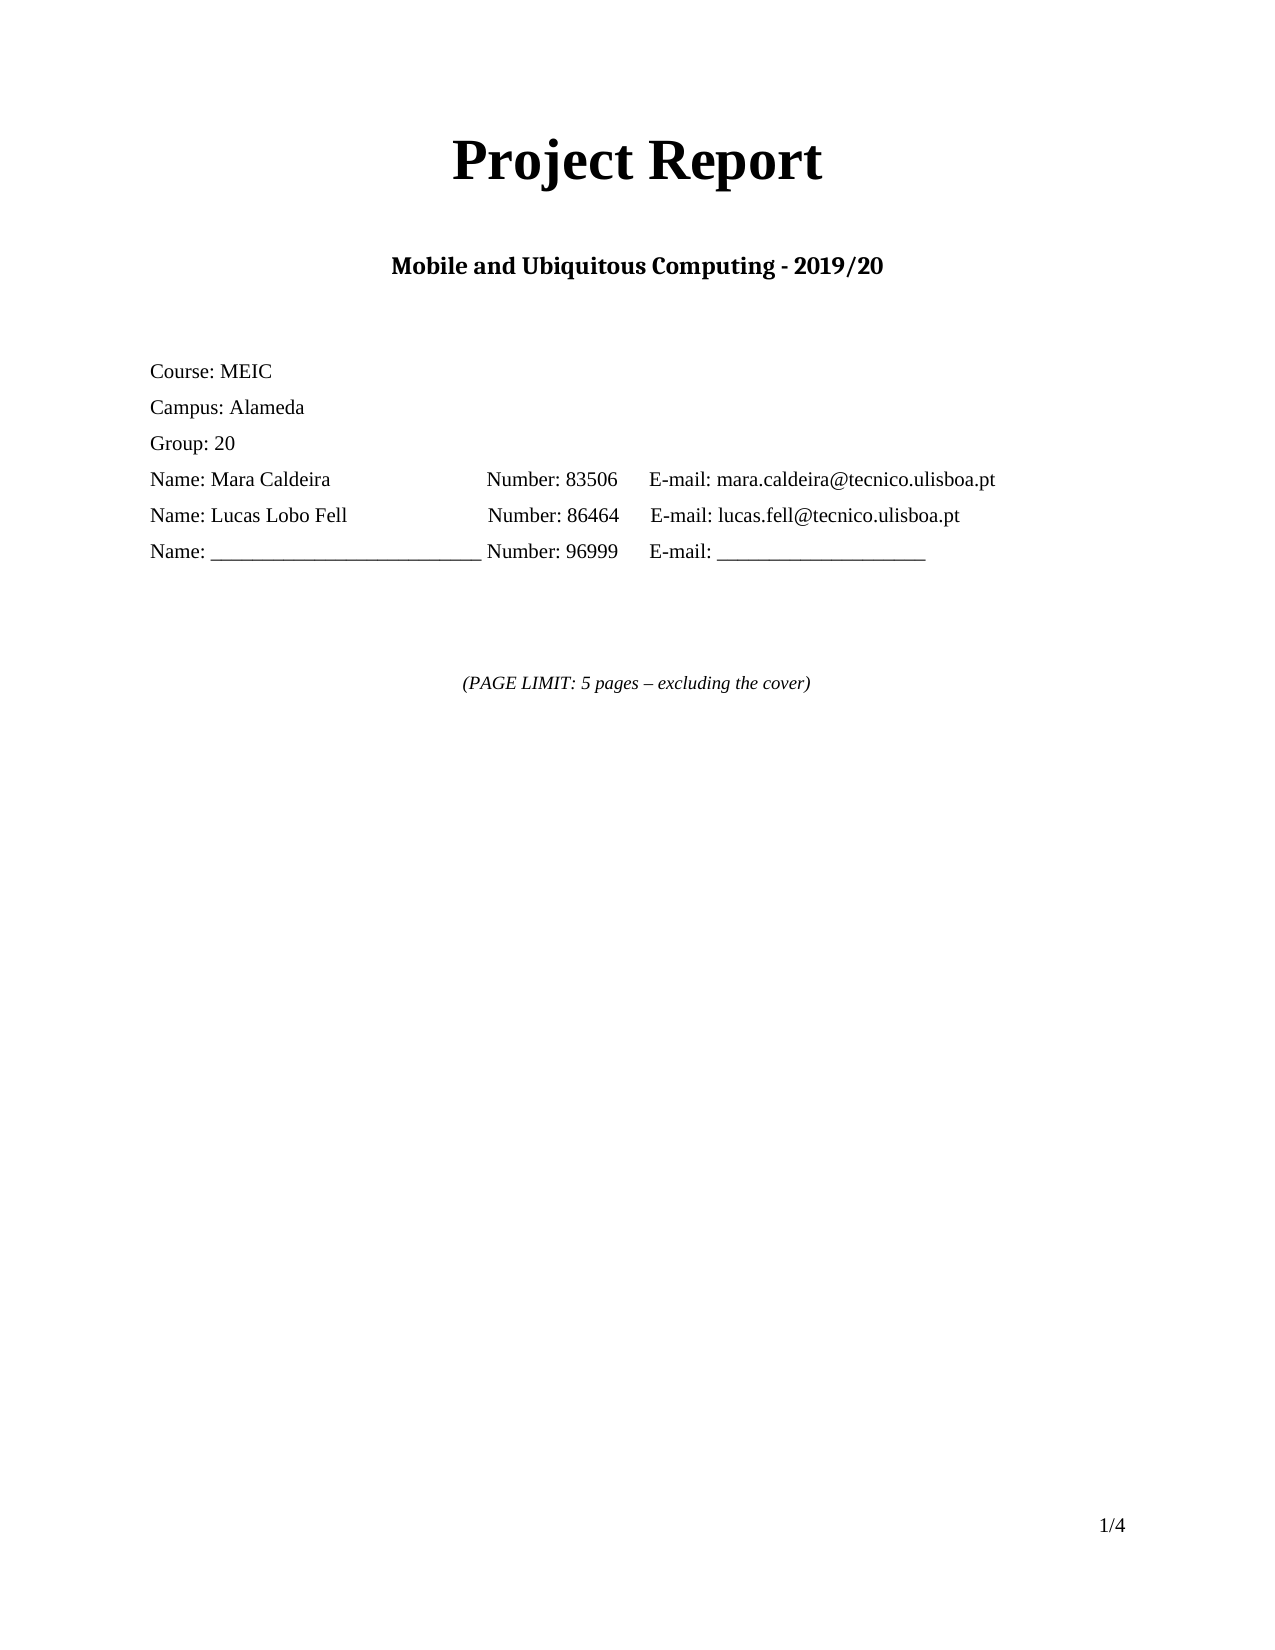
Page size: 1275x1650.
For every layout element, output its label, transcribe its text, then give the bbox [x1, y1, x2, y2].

text Campus: Alameda [150, 395, 1125, 419]
text (PAGE LIMIT: 5 pages – excluding the cover) [150, 672, 1125, 693]
subtitle Mobile and Ubiquitous Computing - 2019/20 [150, 252, 1125, 281]
text Course: MEIC [150, 359, 1125, 383]
text Project Report [150, 125, 1125, 192]
text Name: Lucas Lobo Fell Number: 86464 E-mail: lucas.fell@tecnico.ulisboa.pt [150, 503, 1125, 527]
text Name: __________________________ Number: 96999 E-mail: ____________________ [150, 539, 1125, 563]
text Group: 20 [150, 431, 1125, 455]
text Name: Mara Caldeira Number: 83506 E-mail: mara.caldeira@tecnico.ulisboa.pt [150, 467, 1125, 491]
